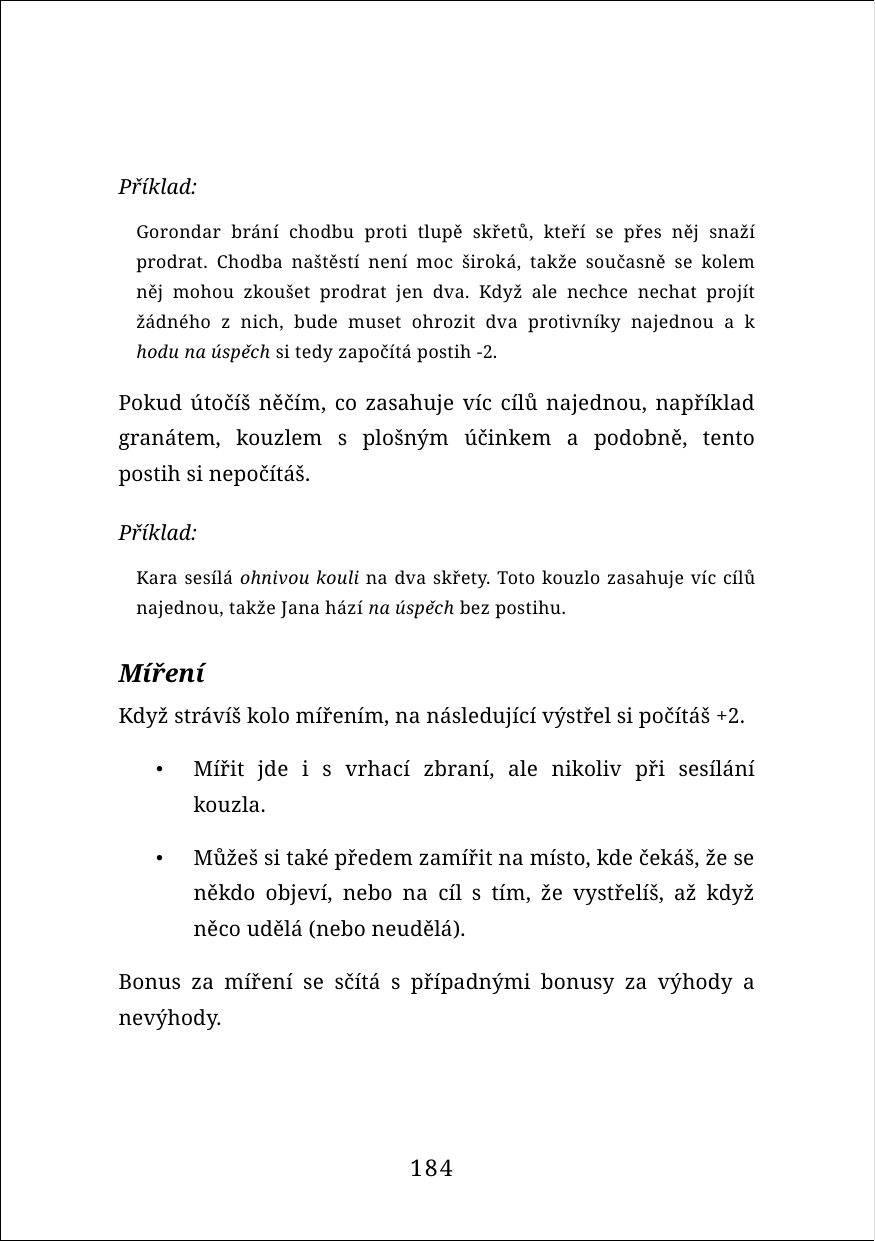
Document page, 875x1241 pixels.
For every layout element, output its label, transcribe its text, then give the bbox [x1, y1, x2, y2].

text Bonus za míření se sčítá s případnými bonusy za výhody a nevýhody. [118, 967, 756, 1031]
text Kara sesílá ohnivou kouli na dva skřety. Toto kouzlo zasahuje víc cílů najednou, takže Jana hází na úspěch bez postihu. [136, 565, 756, 620]
text Příklad: [118, 172, 756, 200]
subtitle Míření [118, 655, 756, 689]
text Pokud útočíš něčím, co zasahuje víc cílů najednou, například granátem, kouzlem s plošným účinkem a podobně, tento postih si nepočítáš. [118, 388, 756, 487]
list Mířit jde i s vrhací zbraní, ale nikoliv při sesílání kouzla. [156, 754, 756, 818]
text Když strávíš kolo mířením, na následující výstřel si počítáš +2. [118, 701, 756, 729]
text Příklad: [118, 518, 756, 546]
list Můžeš si také předem zamířit na místo, kde čekáš, že se někdo objeví, nebo na cíl s tím, že vystřelíš, až když něco udělá (nebo neudělá). [156, 843, 756, 942]
text Gorondar brání chodbu proti tlupě skřetů, kteří se přes něj snaží prodrat. Chodba naštěstí není moc široká, takže současně se kolem něj mohou zkoušet prodrat jen dva. Když ale nechce nechat projít žádného z nich, bude muset ohrozit dva protivníky najednou a k hodu na úspěch si tedy započítá postih -2. [136, 219, 756, 364]
